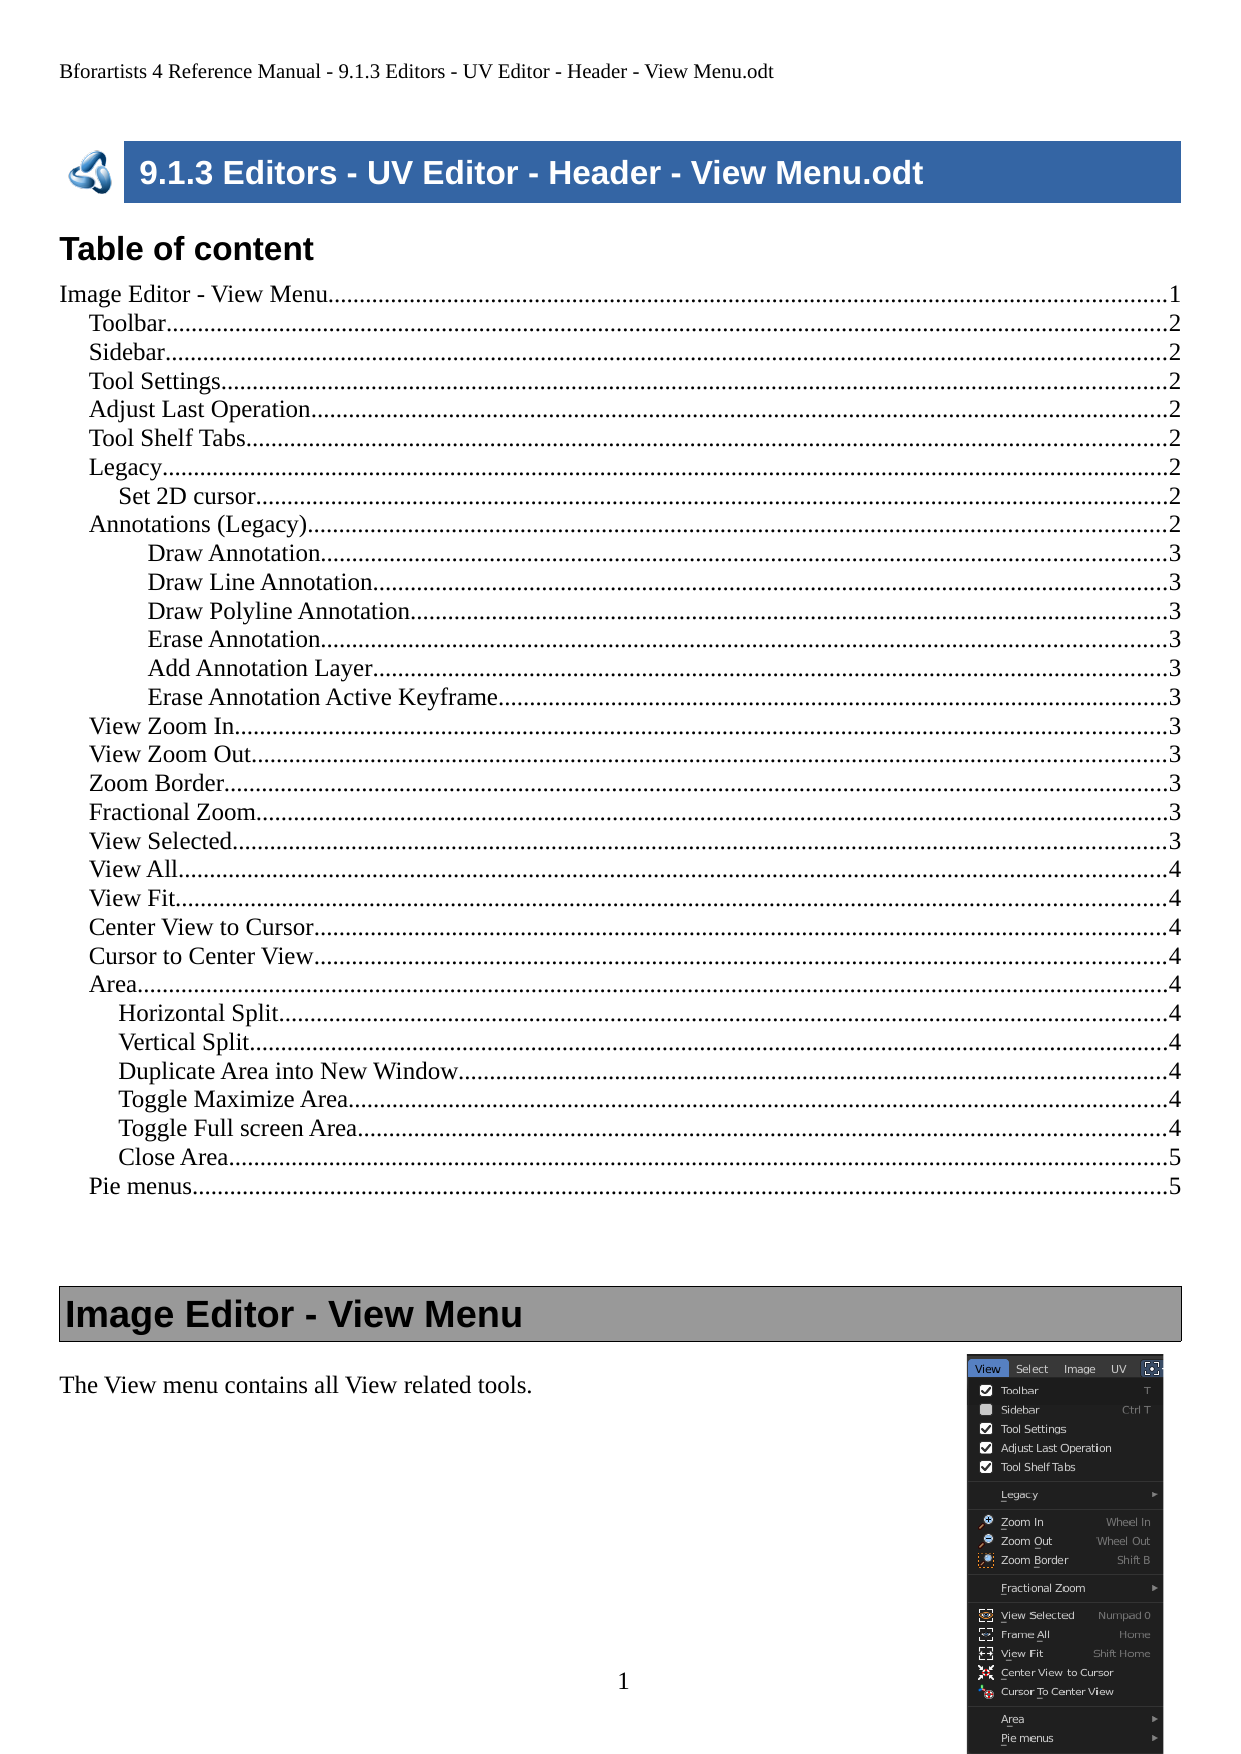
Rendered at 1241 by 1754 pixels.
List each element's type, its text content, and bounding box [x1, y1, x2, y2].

text Tool Settings 2 [88, 366, 1181, 394]
text Draw Polyline Annotation 3 [147, 596, 1181, 624]
text Annotations (Legacy) 2 [88, 509, 1181, 538]
text Add Annotation Layer 3 [147, 653, 1181, 682]
picture [966, 1354, 1164, 1754]
text Erase Annotation Active Keyframe 3 [147, 682, 1181, 711]
text Pie menus 5 [88, 1171, 1181, 1199]
text View Zoom Out 3 [88, 739, 1181, 768]
text View All 4 [88, 854, 1181, 883]
text View Selected 3 [88, 826, 1181, 854]
text Adjust Last Operation 2 [88, 394, 1181, 423]
text The View menu contains all View related tools. [59, 1370, 966, 1398]
text Zoom Border 3 [88, 768, 1181, 797]
text Vertical Split 4 [118, 1027, 1181, 1056]
text Sidebar 2 [88, 337, 1181, 366]
text Tool Shelf Tabs 2 [88, 423, 1181, 452]
text Fractional Zoom 3 [88, 797, 1181, 826]
text Cursor to Center View 4 [88, 941, 1181, 969]
table_header [59, 141, 124, 203]
text Close Area 5 [118, 1142, 1181, 1171]
text View Fit 4 [88, 883, 1181, 912]
text View Zoom In 3 [88, 711, 1181, 739]
text Toolbar 2 [88, 308, 1181, 337]
subtitle Table of content [59, 228, 1181, 267]
text Toggle Full screen Area 4 [118, 1113, 1181, 1142]
text Toggle Maximize Area 4 [118, 1084, 1181, 1113]
text Set 2D cursor 2 [118, 481, 1181, 509]
table_header Image Editor - View Menu [60, 1287, 1181, 1341]
text Center View to Cursor 4 [88, 912, 1181, 941]
text Draw Annotation 3 [147, 538, 1181, 567]
picture [65, 147, 114, 197]
text Horizontal Split 4 [118, 998, 1181, 1027]
text Erase Annotation 3 [147, 624, 1181, 653]
text Legacy 2 [88, 452, 1181, 481]
text Area 4 [88, 969, 1181, 998]
table_header 9.1.3 Editors - UV Editor - Header - View Menu.odt [124, 141, 1181, 203]
text Image Editor - View Menu 1 [59, 279, 1181, 308]
text Duplicate Area into New Window 4 [118, 1056, 1181, 1084]
text Draw Line Annotation 3 [147, 567, 1181, 596]
